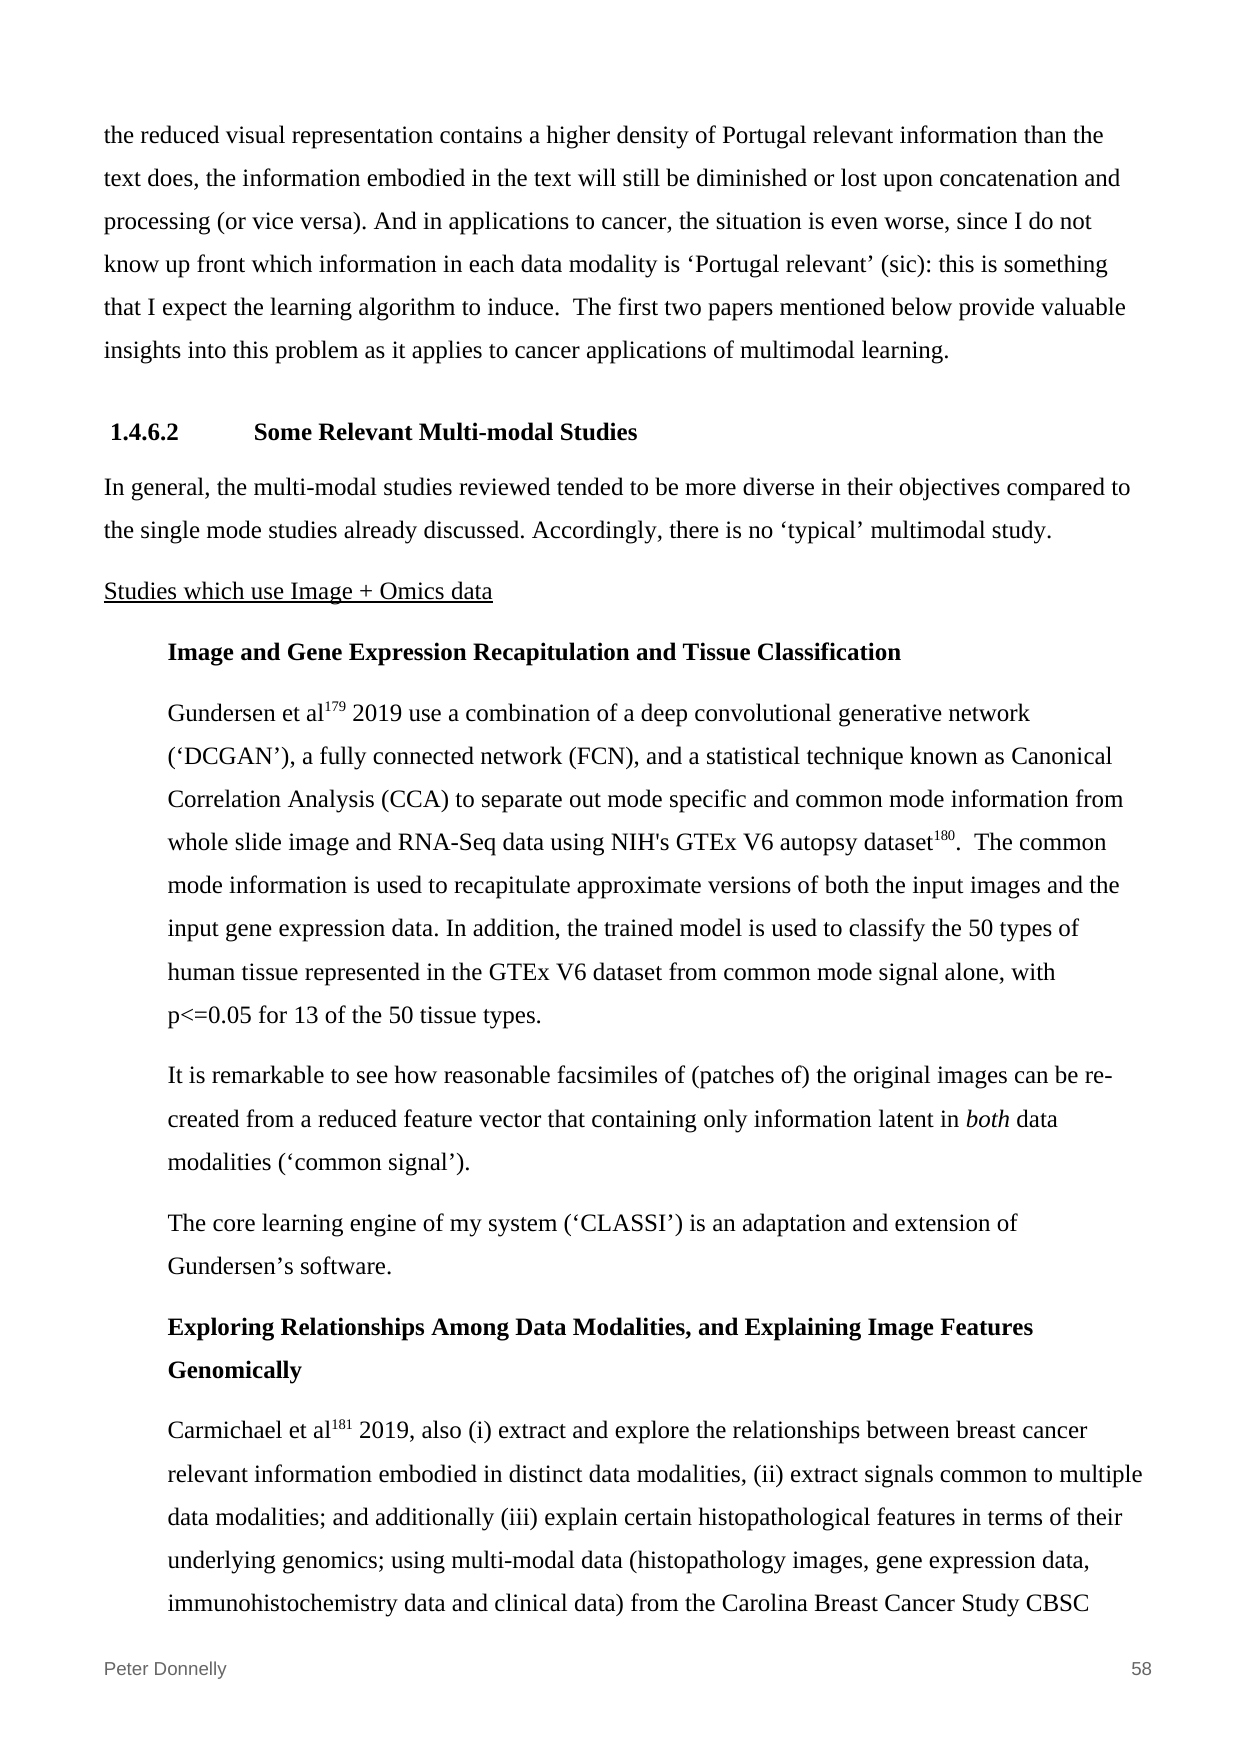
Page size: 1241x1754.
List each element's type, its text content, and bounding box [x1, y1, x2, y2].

text In general, the multi-modal studies reviewed tended to be more diverse in their objectives compared to the single mode studies already discussed. Accordingly, there is no ‘typical’ multimodal study. [103, 472, 1146, 544]
text Studies which use Image + Omics data [103, 576, 1146, 605]
text The core learning engine of my system (‘CLASSI’) is an adaptation and extension of Gundersen’s software. [167, 1208, 1146, 1279]
text Image and Gene Expression Recapitulation and Tissue Classification [167, 637, 1146, 666]
text the reduced visual representation contains a higher density of Portugal relevant information than the text does, the information embodied in the text will still be diminished or lost upon concatenation and processing (or vice versa). And in applications to cancer, the situation is even worse, since I do not know up front which information in each data modality is ‘Portugal relevant’ (sic): this is something that I expect the learning algorithm to induce. The first two papers mentioned below provide valuable insights into this problem as it applies to cancer applications of multimodal learning. [103, 120, 1146, 364]
text Carmichael et al 2019, also (i) extract and explore the relationships between breast cancer relevant information embodied in distinct data modalities, (ii) extract signals common to multiple data modalities; and additionally (iii) explain certain histopathological features in terms of their underlying genomics; using multi-modal data (histopathology images, gene expression data, immunohistochemistry data and clinical data) from the Carolina Breast Cancer Study CBSC [167, 1416, 1146, 1617]
text It is remarkable to see how reasonable facsimiles of (patches of) the original images can be re-created from a reduced feature vector that containing only information latent in both data modalities (‘common signal’). [167, 1061, 1146, 1176]
subtitle Some Relevant Multi-modal Studies [103, 417, 1146, 446]
text Exploring Relationships Among Data Modalities, and Explaining Image Features Genomically [167, 1312, 1146, 1383]
text Gundersen et al 2019 use a combination of a deep convolutional generative network (‘DCGAN’), a fully connected network (FCN), and a statistical technique known as Canonical Correlation Analysis (CCA) to separate out mode specific and common mode information from whole slide image and RNA-Seq data using NIH's GTEx V6 autopsy dataset. The common mode information is used to recapitulate approximate versions of both the input images and the input gene expression data. In addition, the trained model is used to classify the 50 types of human tissue represented in the GTEx V6 dataset from common mode signal alone, with p<=0.05 for 13 of the 50 tissue types. [167, 698, 1146, 1028]
